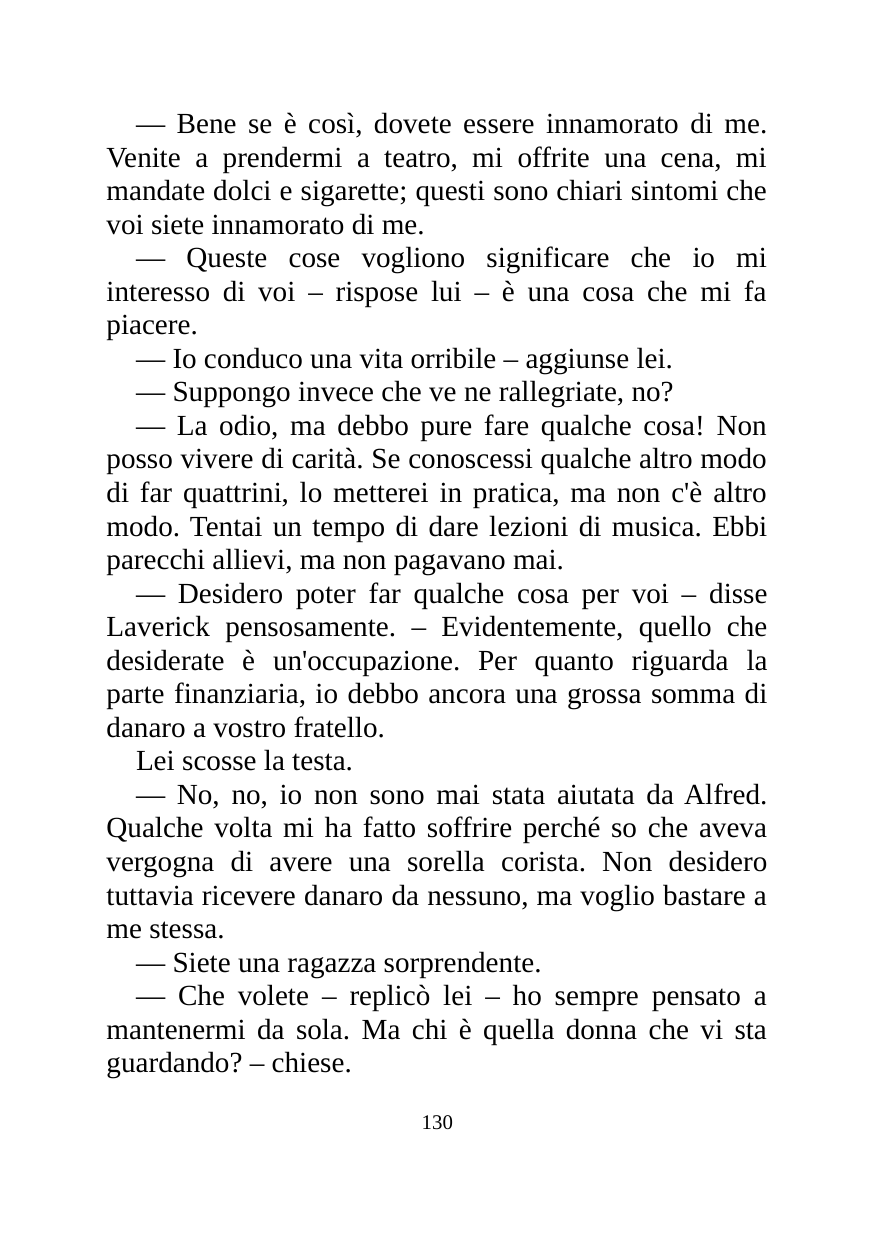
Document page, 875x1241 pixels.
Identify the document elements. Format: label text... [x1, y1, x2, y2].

text Lei scosse la testa. [106, 743, 768, 777]
text — No, no, io non sono mai stata aiutata da Alfred. Qualche volta mi ha fatto soffrire perché so che aveva vergogna di avere una sorella corista. Non desidero tuttavia ricevere danaro da nessuno, ma voglio bastare a me stessa. [106, 777, 768, 945]
text — La odio, ma debbo pure fare qualche cosa! Non posso vivere di carità. Se conoscessi qualche altro modo di far quattrini, lo metterei in pratica, ma non c'è altro modo. Tentai un tempo di dare lezioni di musica. Ebbi parecchi allievi, ma non pagavano mai. [106, 408, 768, 576]
text — Suppongo invece che ve ne rallegriate, no? [106, 374, 768, 408]
text — Io conduco una vita orribile – aggiunse lei. [106, 341, 768, 374]
text — Che volete – replicò lei – ho sempre pensato a mantenermi da sola. Ma chi è quella donna che vi sta guardando? – chiese. [106, 978, 768, 1079]
text — Desidero poter far qualche cosa per voi – disse Laverick pensosamente. – Evidentemente, quello che desiderate è un'occupazione. Per quanto riguarda la parte finanziaria, io debbo ancora una grossa somma di danaro a vostro fratello. [106, 576, 768, 743]
text — Siete una ragazza sorprendente. [106, 945, 768, 978]
text — Bene se è così, dovete essere innamorato di me. Venite a prendermi a teatro, mi offrite una cena, mi mandate dolci e sigarette; questi sono chiari sintomi che voi siete innamorato di me. [106, 106, 768, 240]
text — Queste cose vogliono significare che io mi interesso di voi – rispose lui – è una cosa che mi fa piacere. [106, 240, 768, 341]
